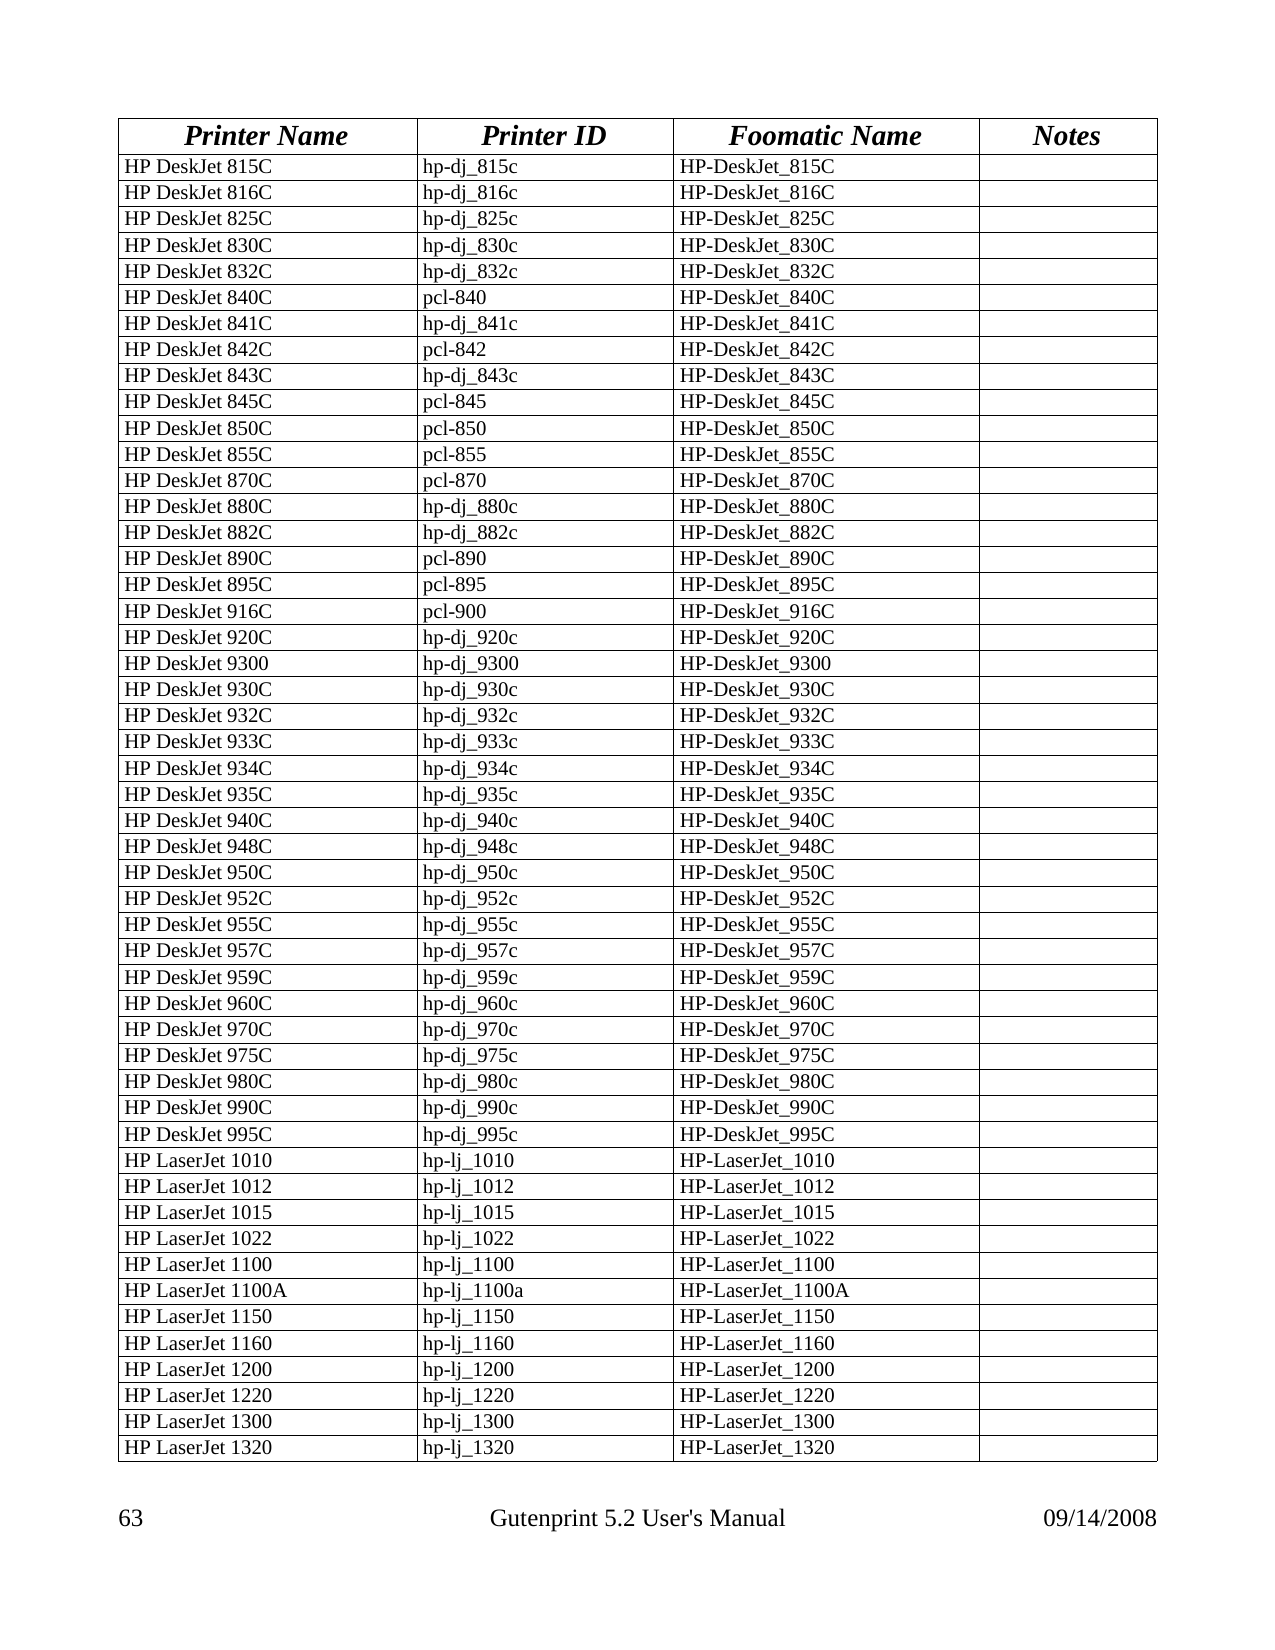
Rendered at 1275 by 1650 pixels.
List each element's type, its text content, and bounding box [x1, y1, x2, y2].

table_cell [980, 1383, 1157, 1408]
table_cell HP-DeskJet_930C [674, 677, 979, 702]
table_cell HP DeskJet 840C [119, 285, 417, 310]
table_cell [980, 285, 1157, 310]
table_cell HP LaserJet 1160 [119, 1331, 417, 1356]
table_cell [980, 704, 1157, 729]
table_cell HP DeskJet 920C [119, 625, 417, 650]
table_cell [980, 1436, 1157, 1461]
table_cell [980, 181, 1157, 206]
table_cell hp-lj_1200 [418, 1357, 673, 1382]
table_cell HP DeskJet 842C [119, 337, 417, 363]
table_cell HP LaserJet 1010 [119, 1148, 417, 1173]
table_cell HP DeskJet 940C [119, 808, 417, 833]
table_cell [980, 521, 1157, 546]
table_cell [980, 337, 1157, 363]
table_cell HP DeskJet 975C [119, 1044, 417, 1068]
table_cell HP-DeskJet_845C [674, 390, 979, 415]
table_cell HP-DeskJet_840C [674, 285, 979, 310]
table_cell HP-LaserJet_1150 [674, 1305, 979, 1330]
table_cell pcl-845 [418, 390, 673, 415]
table_cell hp-dj_832c [418, 259, 673, 284]
table_cell HP-DeskJet_816C [674, 181, 979, 206]
table_cell pcl-850 [418, 416, 673, 441]
table_cell hp-dj_830c [418, 233, 673, 258]
table_cell hp-dj_975c [418, 1044, 673, 1068]
table_cell HP DeskJet 882C [119, 521, 417, 546]
table_cell HP DeskJet 959C [119, 965, 417, 990]
table_cell hp-lj_1320 [418, 1436, 673, 1461]
table_cell HP DeskJet 960C [119, 991, 417, 1016]
table_cell hp-dj_957c [418, 939, 673, 964]
table_cell [980, 887, 1157, 912]
table_cell hp-dj_9300 [418, 651, 673, 676]
table_cell hp-dj_980c [418, 1070, 673, 1095]
table_cell [980, 1331, 1157, 1356]
table_cell hp-dj_950c [418, 860, 673, 886]
table_cell HP-LaserJet_1015 [674, 1200, 979, 1225]
table_cell HP-DeskJet_935C [674, 782, 979, 807]
table_cell [980, 651, 1157, 676]
table_cell [980, 311, 1157, 336]
table_cell HP DeskJet 957C [119, 939, 417, 964]
table_cell [980, 939, 1157, 964]
table_cell HP-LaserJet_1010 [674, 1148, 979, 1173]
table_cell [980, 625, 1157, 650]
table_cell hp-dj_920c [418, 625, 673, 650]
table_cell hp-dj_940c [418, 808, 673, 833]
table_cell hp-lj_1160 [418, 1331, 673, 1356]
table_cell hp-lj_1012 [418, 1174, 673, 1199]
table_cell HP DeskJet 845C [119, 390, 417, 415]
table_cell HP DeskJet 832C [119, 259, 417, 284]
table_cell hp-lj_1015 [418, 1200, 673, 1225]
table_cell HP DeskJet 9300 [119, 651, 417, 676]
table_cell HP-DeskJet_842C [674, 337, 979, 363]
table_cell [980, 390, 1157, 415]
table_cell hp-dj_935c [418, 782, 673, 807]
table_cell HP DeskJet 935C [119, 782, 417, 807]
table_cell hp-dj_955c [418, 913, 673, 938]
table_cell hp-lj_1100a [418, 1279, 673, 1304]
table_cell HP LaserJet 1100A [119, 1279, 417, 1304]
table_cell hp-dj_882c [418, 521, 673, 546]
table_cell hp-dj_990c [418, 1096, 673, 1121]
table_cell HP DeskJet 934C [119, 756, 417, 781]
table_cell hp-lj_1100 [418, 1253, 673, 1278]
table_cell hp-dj_880c [418, 494, 673, 519]
table_cell [980, 1096, 1157, 1121]
table_cell HP-DeskJet_882C [674, 521, 979, 546]
table_cell hp-dj_841c [418, 311, 673, 336]
table_cell [980, 756, 1157, 781]
table_cell HP LaserJet 1100 [119, 1253, 417, 1278]
table_cell HP-LaserJet_1320 [674, 1436, 979, 1461]
table_cell HP-DeskJet_832C [674, 259, 979, 284]
table_cell HP DeskJet 930C [119, 677, 417, 702]
table_cell [980, 547, 1157, 572]
table_cell HP-DeskJet_948C [674, 834, 979, 859]
table_cell HP-DeskJet_934C [674, 756, 979, 781]
table_cell HP DeskJet 990C [119, 1096, 417, 1121]
table_cell HP LaserJet 1015 [119, 1200, 417, 1225]
table_cell [980, 834, 1157, 859]
table_cell hp-dj_960c [418, 991, 673, 1016]
table_cell HP-LaserJet_1100 [674, 1253, 979, 1278]
table_cell HP LaserJet 1220 [119, 1383, 417, 1408]
table_cell HP-DeskJet_890C [674, 547, 979, 572]
table_cell [980, 442, 1157, 467]
table_cell hp-dj_995c [418, 1122, 673, 1147]
table_cell hp-dj_816c [418, 181, 673, 206]
table_cell HP-DeskJet_870C [674, 468, 979, 493]
table_cell HP DeskJet 870C [119, 468, 417, 493]
table_cell HP DeskJet 980C [119, 1070, 417, 1095]
table_header Notes [980, 119, 1157, 153]
table_cell [980, 573, 1157, 598]
table_cell pcl-840 [418, 285, 673, 310]
table_cell [980, 1200, 1157, 1225]
table_cell [980, 1410, 1157, 1434]
table_cell HP-DeskJet_959C [674, 965, 979, 990]
table_cell HP-DeskJet_960C [674, 991, 979, 1016]
table_cell HP-DeskJet_990C [674, 1096, 979, 1121]
table_cell HP DeskJet 825C [119, 207, 417, 232]
table_cell hp-lj_1300 [418, 1410, 673, 1434]
table_cell HP DeskJet 843C [119, 364, 417, 389]
table_cell [980, 416, 1157, 441]
table_cell pcl-890 [418, 547, 673, 572]
table_cell HP-DeskJet_916C [674, 599, 979, 624]
table_cell hp-dj_970c [418, 1017, 673, 1042]
table_cell hp-dj_933c [418, 730, 673, 755]
table_cell HP LaserJet 1320 [119, 1436, 417, 1461]
table_cell [980, 1148, 1157, 1173]
table_cell HP DeskJet 916C [119, 599, 417, 624]
table_cell [980, 1070, 1157, 1095]
table_cell [980, 207, 1157, 232]
table_cell [980, 677, 1157, 702]
table_cell [980, 1357, 1157, 1382]
table_header Foomatic Name [674, 119, 979, 153]
table_cell HP-DeskJet_952C [674, 887, 979, 912]
table_cell pcl-842 [418, 337, 673, 363]
table_cell [980, 782, 1157, 807]
table_cell HP-DeskJet_880C [674, 494, 979, 519]
table_cell HP-DeskJet_815C [674, 155, 979, 179]
table_cell [980, 233, 1157, 258]
table_cell [980, 1279, 1157, 1304]
table_cell HP DeskJet 933C [119, 730, 417, 755]
table_cell HP-DeskJet_957C [674, 939, 979, 964]
table_cell hp-lj_1010 [418, 1148, 673, 1173]
table_cell HP-DeskJet_9300 [674, 651, 979, 676]
table_cell [980, 1253, 1157, 1278]
table_cell HP DeskJet 970C [119, 1017, 417, 1042]
table_cell HP-LaserJet_1200 [674, 1357, 979, 1382]
table_cell [980, 468, 1157, 493]
table_cell [980, 155, 1157, 179]
table_cell HP-LaserJet_1300 [674, 1410, 979, 1434]
table_cell hp-lj_1220 [418, 1383, 673, 1408]
table_cell HP-LaserJet_1100A [674, 1279, 979, 1304]
table_cell [980, 730, 1157, 755]
table_cell hp-dj_930c [418, 677, 673, 702]
table_cell [980, 1044, 1157, 1068]
table_cell HP DeskJet 932C [119, 704, 417, 729]
table_cell HP DeskJet 955C [119, 913, 417, 938]
table_cell hp-lj_1150 [418, 1305, 673, 1330]
table_cell [980, 364, 1157, 389]
table_cell HP-DeskJet_975C [674, 1044, 979, 1068]
table_cell HP-LaserJet_1022 [674, 1226, 979, 1252]
table_cell hp-dj_825c [418, 207, 673, 232]
table_cell [980, 913, 1157, 938]
table_cell HP LaserJet 1022 [119, 1226, 417, 1252]
table_cell [980, 259, 1157, 284]
table_header Printer ID [418, 119, 673, 153]
table_cell HP-DeskJet_940C [674, 808, 979, 833]
table_cell HP-DeskJet_932C [674, 704, 979, 729]
table_cell HP-DeskJet_970C [674, 1017, 979, 1042]
table_cell HP-DeskJet_950C [674, 860, 979, 886]
table_cell [980, 599, 1157, 624]
table_cell hp-dj_952c [418, 887, 673, 912]
table_cell HP-DeskJet_995C [674, 1122, 979, 1147]
table_cell HP DeskJet 890C [119, 547, 417, 572]
table_cell HP-LaserJet_1160 [674, 1331, 979, 1356]
table_cell HP-DeskJet_920C [674, 625, 979, 650]
table_cell HP-DeskJet_841C [674, 311, 979, 336]
table_cell HP DeskJet 952C [119, 887, 417, 912]
table_cell HP DeskJet 880C [119, 494, 417, 519]
table_cell hp-dj_948c [418, 834, 673, 859]
table_cell HP-DeskJet_855C [674, 442, 979, 467]
table_cell hp-lj_1022 [418, 1226, 673, 1252]
table_cell [980, 1174, 1157, 1199]
table_cell HP-DeskJet_830C [674, 233, 979, 258]
table_cell hp-dj_934c [418, 756, 673, 781]
table_cell HP-DeskJet_933C [674, 730, 979, 755]
table_cell HP DeskJet 995C [119, 1122, 417, 1147]
table_cell HP DeskJet 855C [119, 442, 417, 467]
table_cell hp-dj_932c [418, 704, 673, 729]
table_cell pcl-895 [418, 573, 673, 598]
table_cell HP LaserJet 1012 [119, 1174, 417, 1199]
table_cell HP DeskJet 950C [119, 860, 417, 886]
table_cell hp-dj_843c [418, 364, 673, 389]
table_cell HP LaserJet 1200 [119, 1357, 417, 1382]
table_cell [980, 1122, 1157, 1147]
table_cell [980, 1017, 1157, 1042]
table_cell [980, 1305, 1157, 1330]
table_cell HP-DeskJet_843C [674, 364, 979, 389]
table_cell [980, 808, 1157, 833]
table_cell hp-dj_959c [418, 965, 673, 990]
table_cell HP-DeskJet_825C [674, 207, 979, 232]
table_cell [980, 1226, 1157, 1252]
table_cell [980, 991, 1157, 1016]
table_cell pcl-855 [418, 442, 673, 467]
table_cell HP DeskJet 815C [119, 155, 417, 179]
table_cell HP DeskJet 841C [119, 311, 417, 336]
table_header Printer Name [119, 119, 417, 153]
table_cell HP LaserJet 1300 [119, 1410, 417, 1434]
table_cell [980, 965, 1157, 990]
table_cell HP LaserJet 1150 [119, 1305, 417, 1330]
table_cell HP-LaserJet_1220 [674, 1383, 979, 1408]
table_cell hp-dj_815c [418, 155, 673, 179]
table_cell HP DeskJet 850C [119, 416, 417, 441]
table_cell HP DeskJet 830C [119, 233, 417, 258]
table_cell HP DeskJet 816C [119, 181, 417, 206]
table_cell HP DeskJet 895C [119, 573, 417, 598]
table_cell [980, 494, 1157, 519]
table_cell pcl-870 [418, 468, 673, 493]
table_cell HP-DeskJet_980C [674, 1070, 979, 1095]
table_cell HP-DeskJet_895C [674, 573, 979, 598]
table_cell HP-DeskJet_850C [674, 416, 979, 441]
table_cell HP-LaserJet_1012 [674, 1174, 979, 1199]
table_cell HP-DeskJet_955C [674, 913, 979, 938]
table_cell pcl-900 [418, 599, 673, 624]
table_cell [980, 860, 1157, 886]
table_cell HP DeskJet 948C [119, 834, 417, 859]
